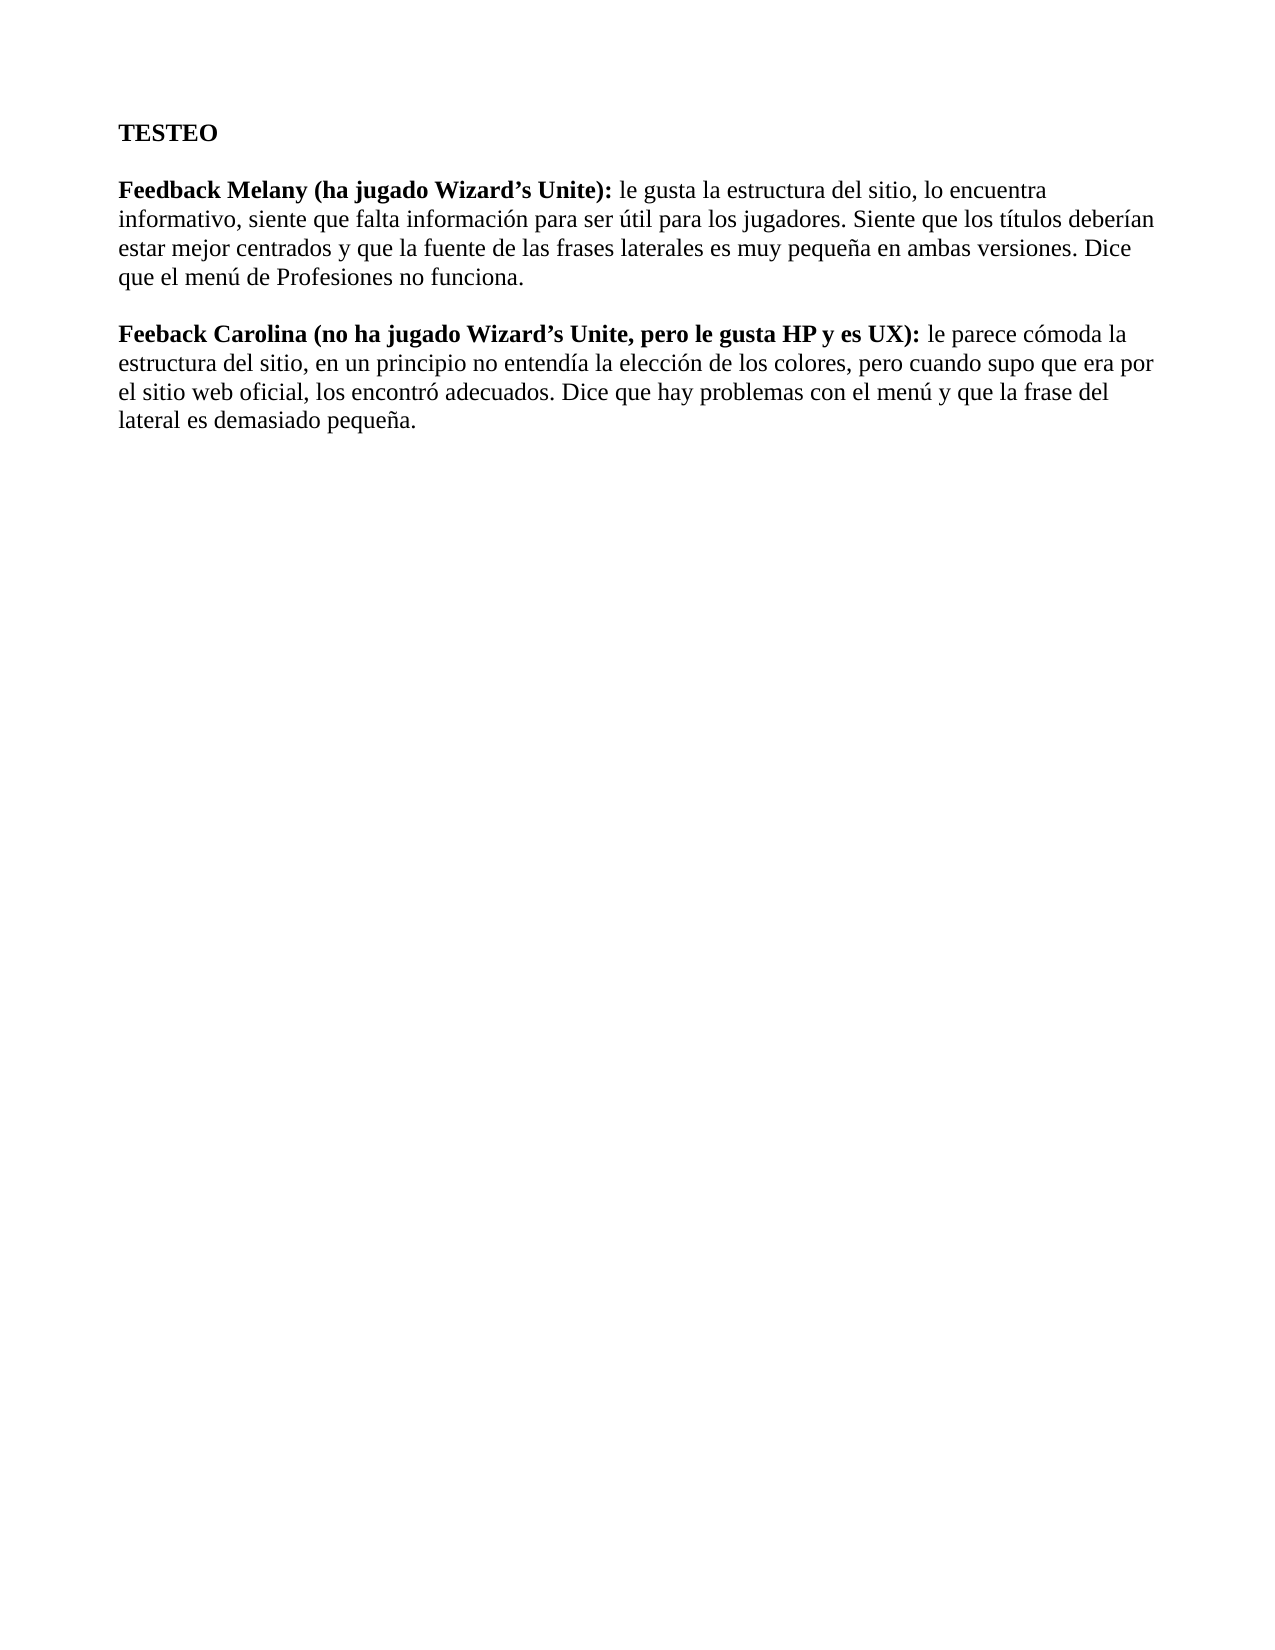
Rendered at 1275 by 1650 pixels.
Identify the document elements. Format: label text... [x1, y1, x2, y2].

text Feedback Melany (ha jugado Wizard’s Unite): le gusta la estructura del sitio, lo encuentra informativo, siente que falta información para ser útil para los jugadores. Siente que los títulos deberían estar mejor centrados y que la fuente de las frases laterales es muy pequeña en ambas versiones. Dice que el menú de Profesiones no funciona. [118, 176, 1157, 291]
text Feeback Carolina (no ha jugado Wizard’s Unite, pero le gusta HP y es UX): le parece cómoda la estructura del sitio, en un principio no entendía la elección de los colores, pero cuando supo que era por el sitio web oficial, los encontró adecuados. Dice que hay problemas con el menú y que la frase del lateral es demasiado pequeña. [118, 319, 1157, 434]
text TESTEO [118, 118, 1157, 147]
